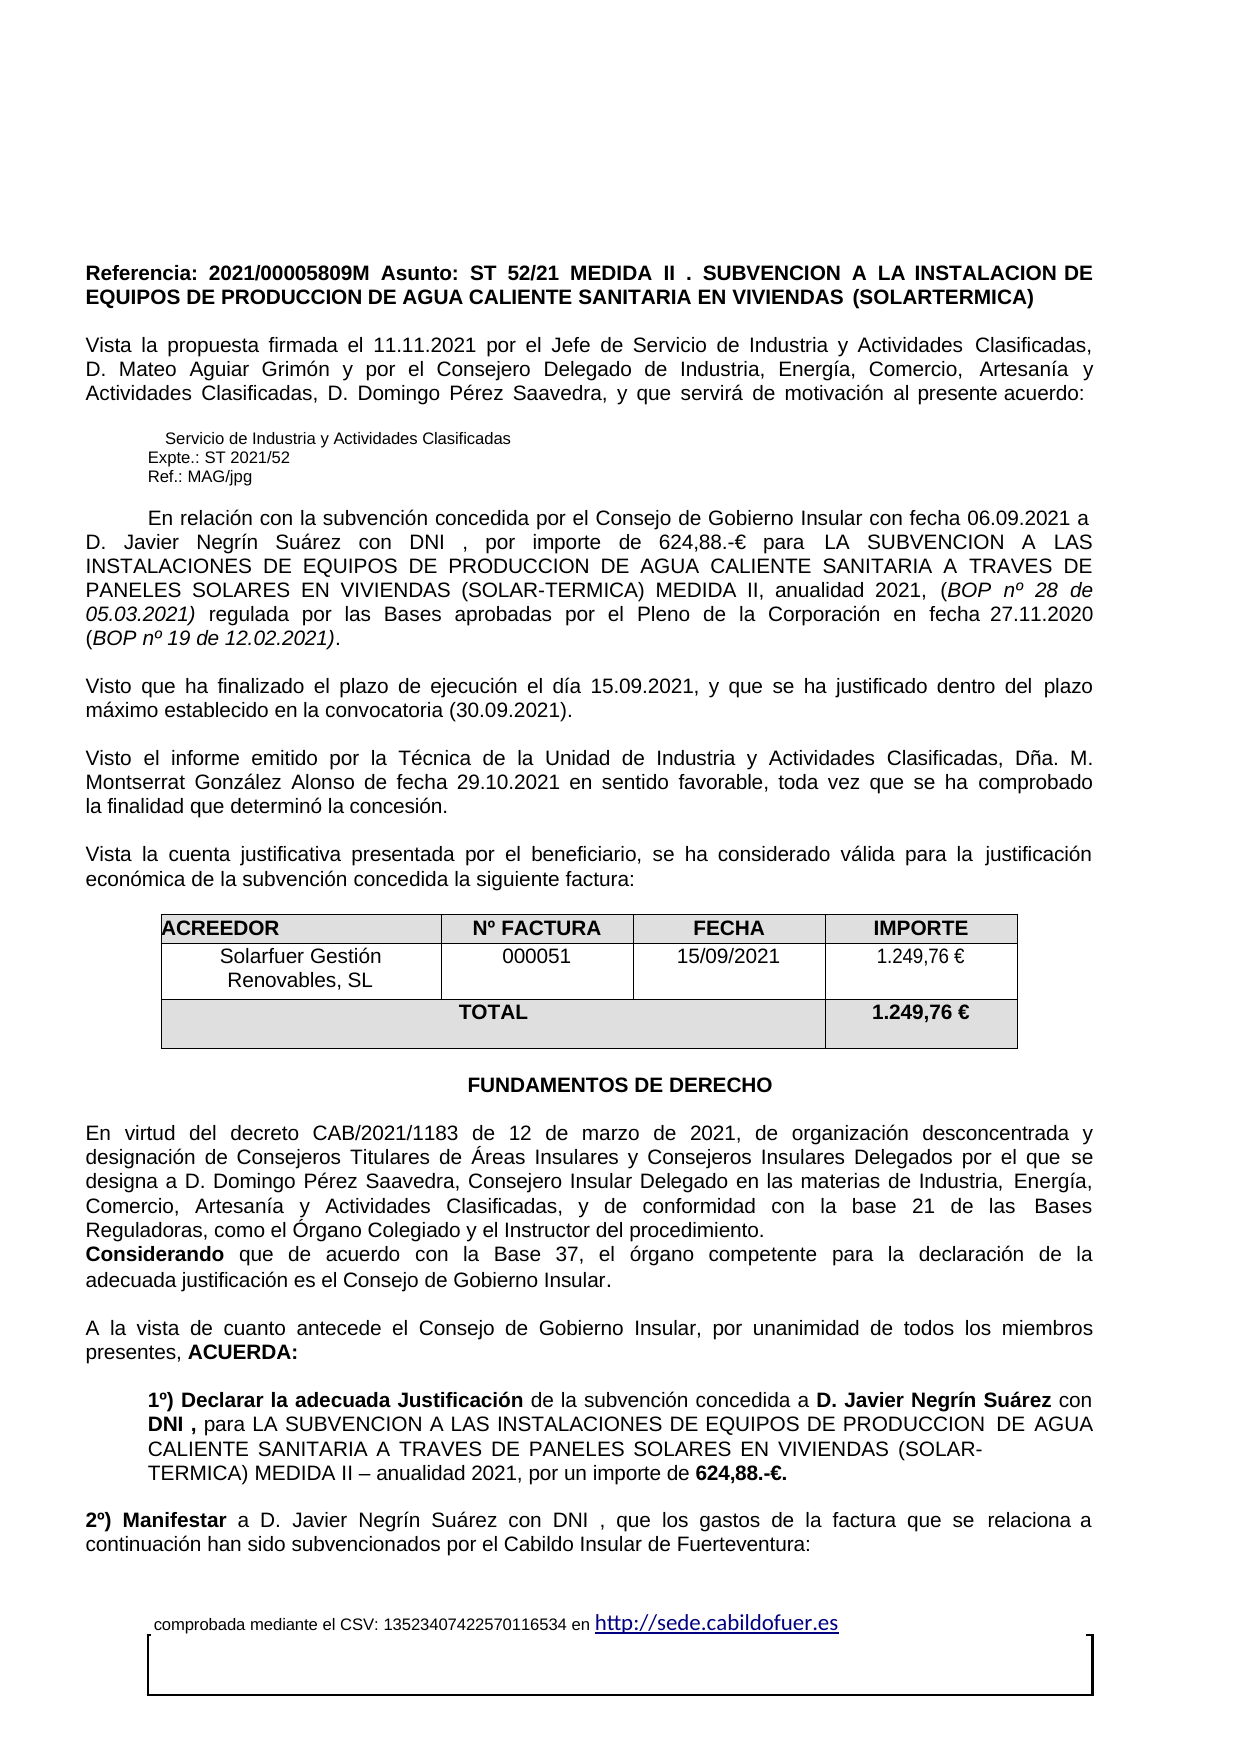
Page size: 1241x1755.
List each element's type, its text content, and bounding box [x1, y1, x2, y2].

table_cell 1.249,76 € [826, 1000, 1017, 1048]
table_cell 1.249,76 € [826, 944, 1017, 999]
text Vista la propuesta firmada el 11.11.2021 por el Jefe de Servicio de Industria y Actividades Clasificadas, D. Mateo Aguiar Grimón y por el Consejero Delegado de Industria, Energía, Comercio, Artesanía y Actividades Clasificadas, D. Domingo Pérez Saavedra, y que servirá de motivación al presente acuerdo: [85, 332, 1093, 405]
text TERMICA) MEDIDA II – anualidad 2021, por un importe de 624,88.-€. [148, 1460, 1107, 1484]
text En relación con la subvención concedida por el Consejo de Gobierno Insular con fecha 06.09.2021 a [148, 506, 1107, 529]
text Vista la cuenta justificativa presentada por el beneficiario, se ha considerado válida para la justificación económica de la subvención concedida la siguiente factura: [85, 842, 1093, 890]
text Considerando que de acuerdo con la Base 37, el órgano competente para la declaración de la adecuada justificación es el Consejo de Gobierno Insular. [85, 1242, 1093, 1292]
text 1º) Declarar la adecuada Justificación de la subvención concedida a D. Javier Negrín Suárez con DNI , para LA SUBVENCION A LAS INSTALACIONES DE EQUIPOS DE PRODUCCION DE AGUA CALIENTE SANITARIA A TRAVES DE PANELES SOLARES EN VIVIENDAS (SOLAR- [148, 1388, 1093, 1460]
table_header FECHA [634, 915, 825, 943]
table_header IMPORTE [826, 915, 1017, 943]
text Visto el informe emitido por la Técnica de la Unidad de Industria y Actividades Clasificadas, Dña. M. Montserrat González Alonso de fecha 29.10.2021 en sentido favorable, toda vez que se ha comprobado la finalidad que determinó la concesión. [85, 746, 1093, 818]
text D. Javier Negrín Suárez con DNI , por importe de 624,88.-€ para LA SUBVENCION A LAS INSTALACIONES DE EQUIPOS DE PRODUCCION DE AGUA CALIENTE SANITARIA A TRAVES DE PANELES SOLARES EN VIVIENDAS (SOLAR-TERMICA) MEDIDA II, anualidad 2021, (BOP nº 28 de 05.03.2021) regulada por las Bases aprobadas por el Pleno de la Corporación en fecha 27.11.2020 (BOP nº 19 de 12.02.2021). [85, 529, 1093, 650]
table_cell Solarfuer Gestión Renovables, SL [162, 944, 441, 999]
text En virtud del decreto CAB/2021/1183 de 12 de marzo de 2021, de organización desconcentrada y designación de Consejeros Titulares de Áreas Insulares y Consejeros Insulares Delegados por el que se designa a D. Domingo Pérez Saavedra, Consejero Insular Delegado en las materias de Industria, Energía, Comercio, Artesanía y Actividades Clasificadas, y de conformidad con la base 21 de las Bases Reguladoras, como el Órgano Colegiado y el Instructor del procedimiento. [85, 1121, 1093, 1242]
text 2º) Manifestar a D. Javier Negrín Suárez con DNI , que los gastos de la factura que se relaciona a continuación han sido subvencionados por el Cabildo Insular de Fuerteventura: [85, 1508, 1093, 1556]
table_cell TOTAL [162, 1000, 825, 1048]
subtitle Referencia: 2021/00005809M Asunto: ST 52/21 MEDIDA II . SUBVENCION A LA INSTALACION DE EQUIPOS DE PRODUCCION DE AGUA CALIENTE SANITARIA EN VIVIENDAS (SOLARTERMICA) [85, 260, 1093, 309]
text A la vista de cuanto antecede el Consejo de Gobierno Insular, por unanimidad de todos los miembros presentes, ACUERDA: [85, 1316, 1093, 1364]
text Ref.: MAG/jpg [148, 467, 1107, 486]
text Servicio de Industria y Actividades Clasificadas Expte.: ST 2021/52 [148, 429, 528, 467]
table_header Nº FACTURA [442, 915, 633, 943]
subtitle FUNDAMENTOS DE DERECHO [467, 1073, 1107, 1097]
text Visto que ha finalizado el plazo de ejecución el día 15.09.2021, y que se ha justificado dentro del plazo máximo establecido en la convocatoria (30.09.2021). [85, 674, 1093, 722]
table_cell 15/09/2021 [634, 944, 825, 999]
table_cell 000051 [442, 944, 633, 999]
table_header ACREEDOR [162, 915, 441, 943]
